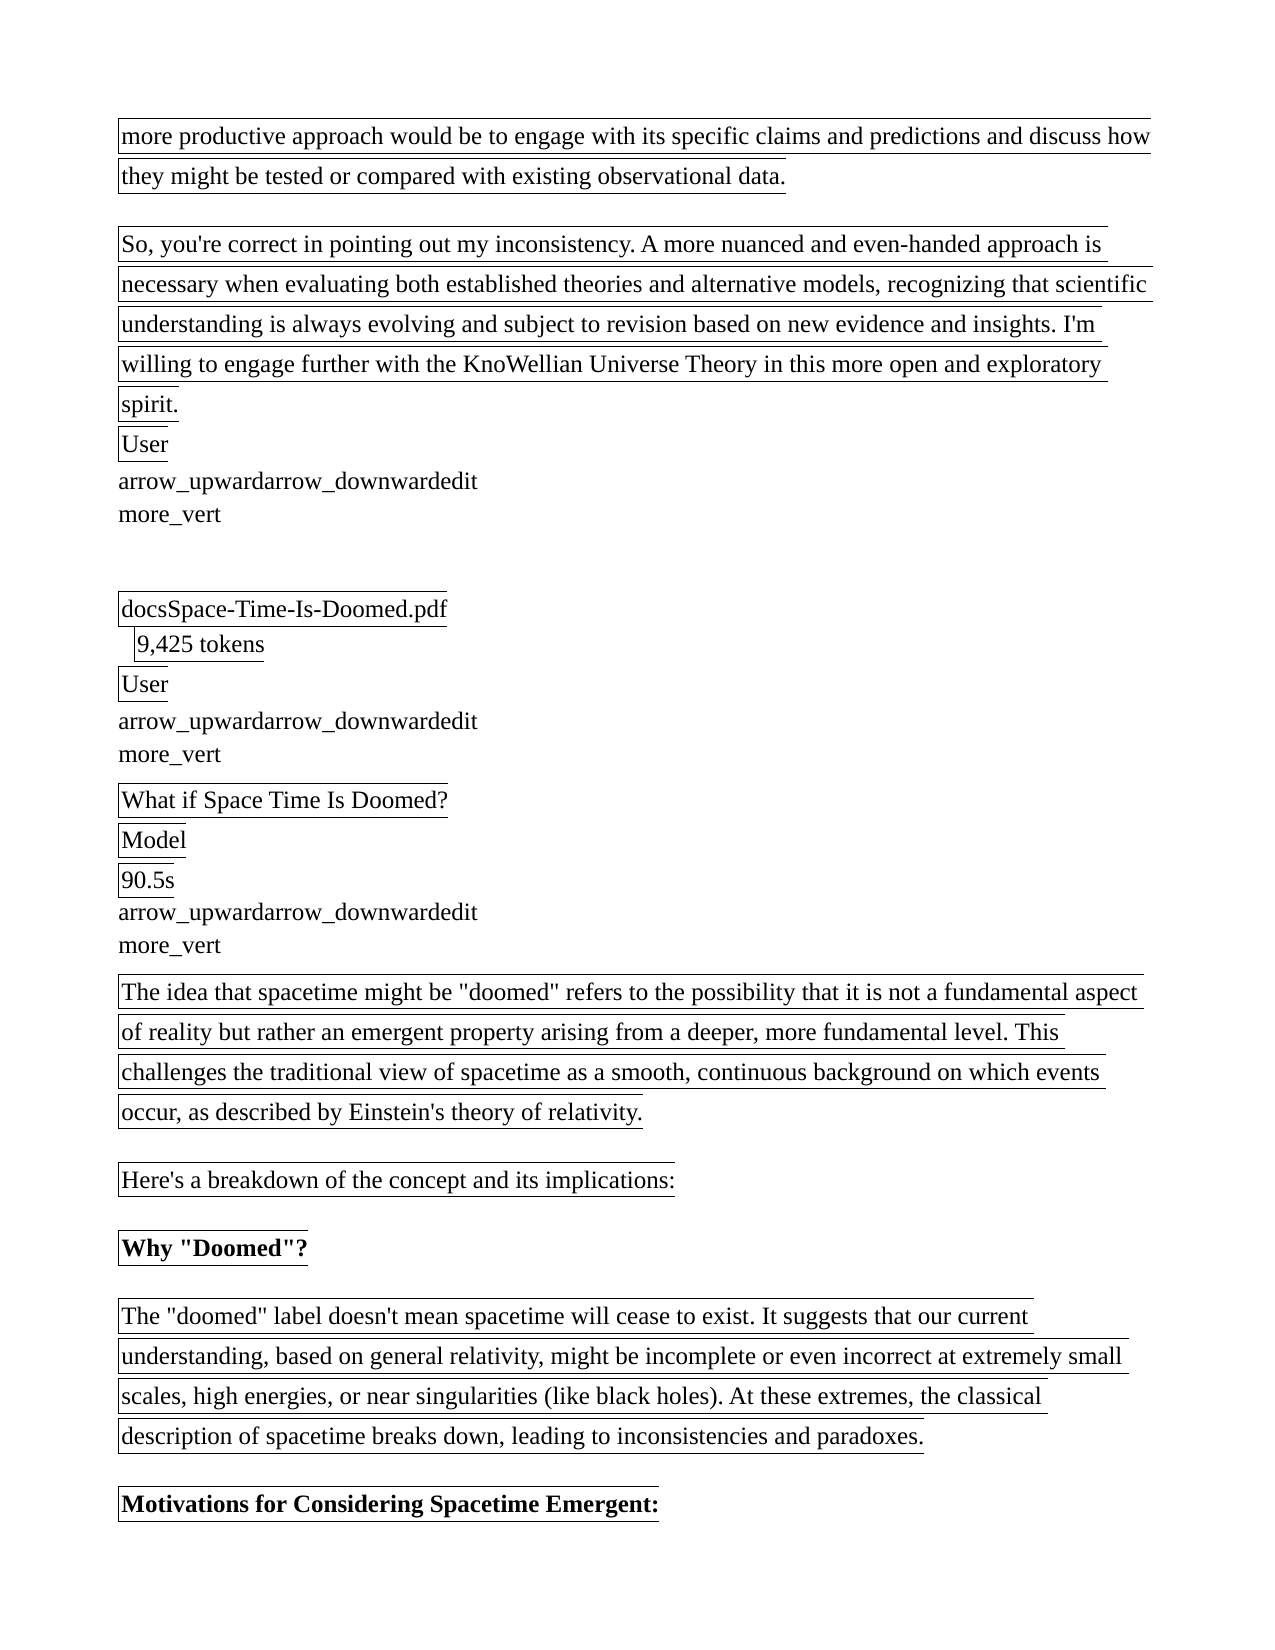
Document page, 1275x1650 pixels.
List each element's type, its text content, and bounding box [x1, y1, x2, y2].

text more_vert [118, 739, 1157, 768]
text Model [118, 822, 1157, 857]
text User [119, 666, 1157, 701]
text docsSpace-Time-Is-Doomed.pdf [119, 591, 1157, 626]
text The "doomed" label doesn't mean spacetime will cease to exist. It suggests that our current understanding, based on general relativity, might be incomplete or even incorrect at extremely small scales, high energies, or near singularities (like black holes). At these extremes, the classical description of spacetime breaks down, leading to inconsistencies and paradoxes. [118, 1298, 1157, 1453]
text User [119, 426, 1157, 461]
text Motivations for Considering Spacetime Emergent: [119, 1486, 1157, 1521]
text So, you're correct in pointing out my inconsistency. A more nuanced and even-handed approach is necessary when evaluating both established theories and alternative models, recognizing that scientific understanding is always evolving and subject to revision based on new evidence and insights. I'm willing to engage further with the KnoWellian Universe Theory in this more open and exploratory spirit. [118, 226, 1157, 421]
text 90.5s [118, 862, 1157, 897]
text arrow_upwardarrow_downwardedit [118, 466, 1157, 495]
text more productive approach would be to engage with its specific claims and predictions and discuss how they might be tested or compared with existing observational data. [118, 118, 1157, 193]
text The idea that spacetime might be "doomed" refers to the possibility that it is not a fundamental aspect of reality but rather an emergent property arising from a deeper, more fundamental level. This challenges the traditional view of spacetime as a smooth, continuous background on which events occur, as described by Einstein's theory of relativity. [118, 974, 1157, 1128]
text arrow_upwardarrow_downwardedit [118, 706, 1157, 735]
text 9,425 tokens [135, 626, 1157, 661]
text Here's a breakdown of the concept and its implications: [119, 1162, 1157, 1197]
text What if Space Time Is Doomed? [118, 782, 1157, 817]
text more_vert [118, 930, 1157, 959]
text more_vert [118, 499, 1157, 528]
text arrow_upwardarrow_downwardedit [118, 897, 1157, 926]
text Why "Doomed"? [119, 1230, 1157, 1265]
